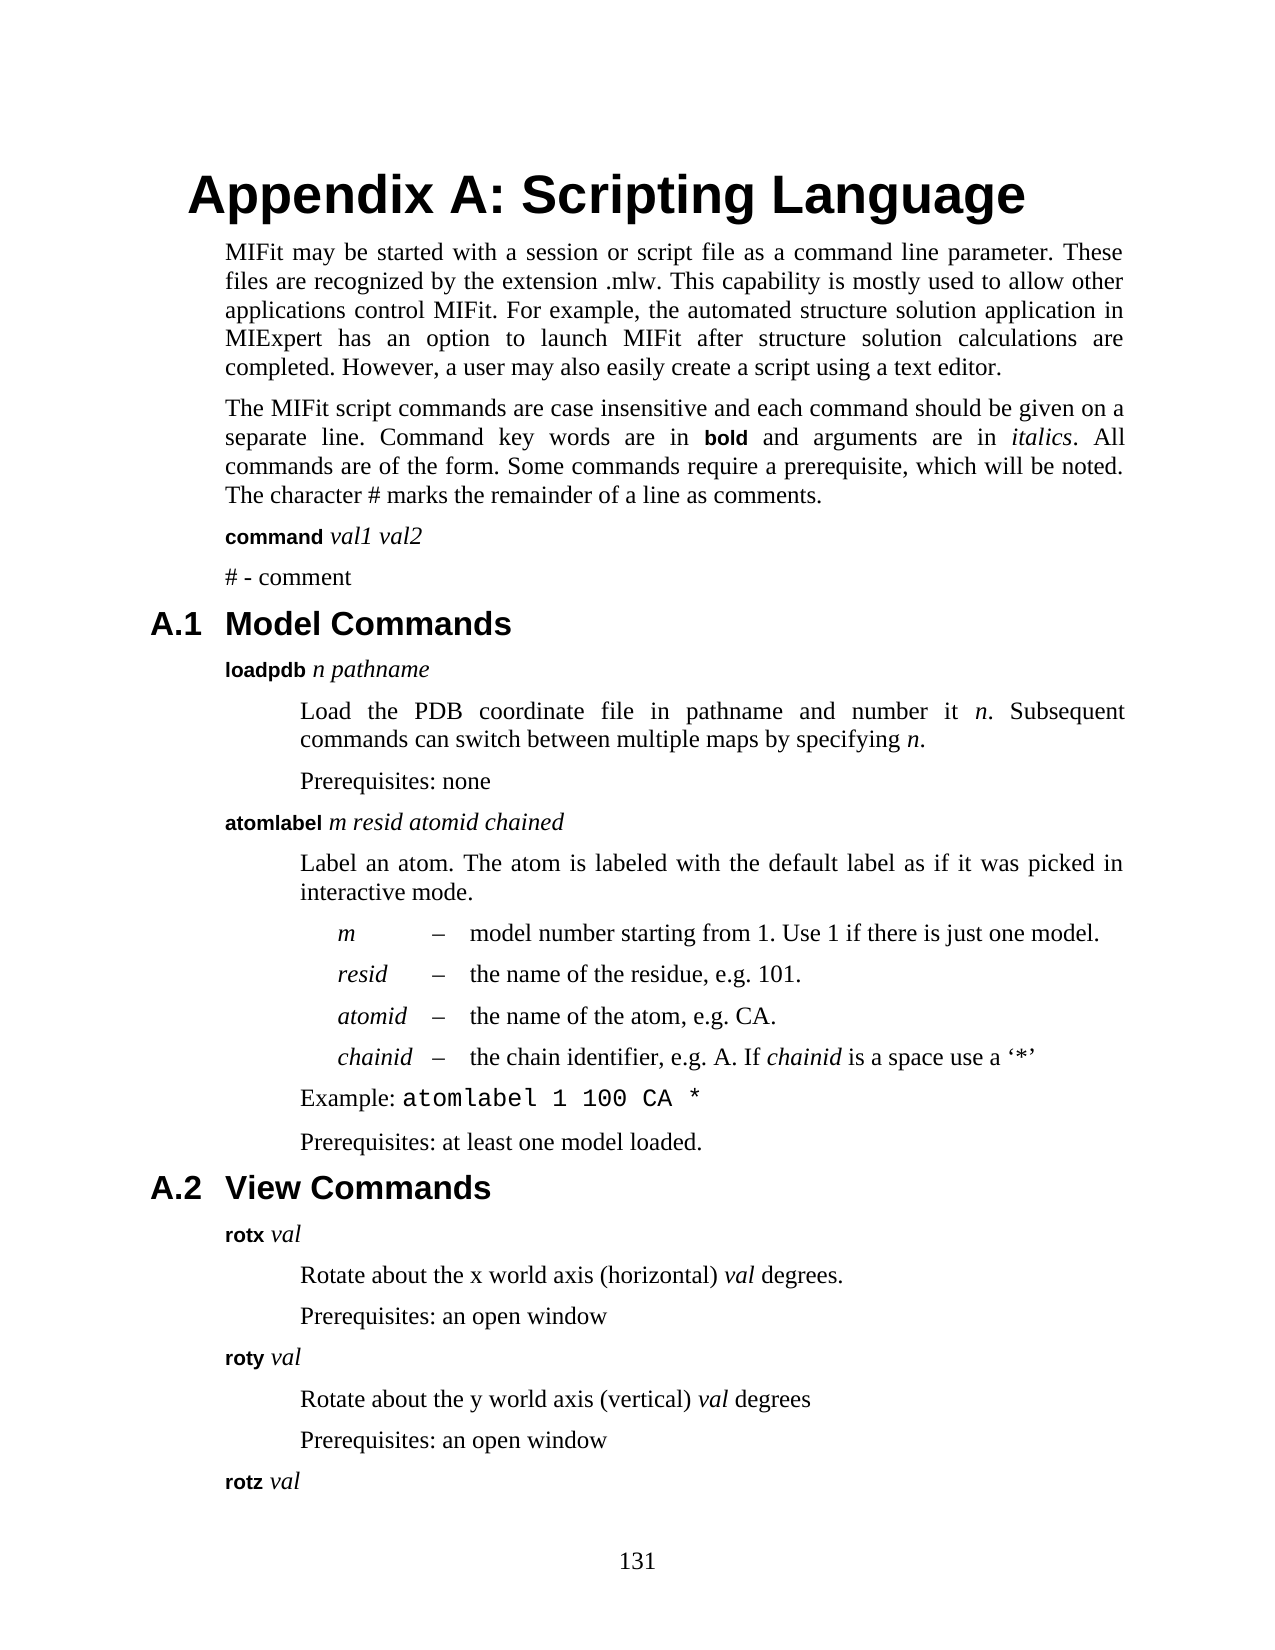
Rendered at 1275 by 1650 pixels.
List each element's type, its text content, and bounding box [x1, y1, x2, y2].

text Load the PDB coordinate file in pathname and number it n. Subsequent commands can switch between multiple maps by specifying n. [300, 696, 1125, 753]
subtitle Model Commands [150, 603, 1125, 642]
text Prerequisites: an open window [300, 1301, 1125, 1330]
text MIFit may be started with a session or script file as a command line parameter. These files are recognized by the extension .mlw. This capability is mostly used to allow other applications control MIFit. For example, the automated structure solution application in MIExpert has an option to launch MIFit after structure solution calculations are completed. However, a user may also easily create a script using a text editor. [225, 237, 1125, 381]
list Scripting Language [187, 162, 1125, 225]
text resid – the name of the residue, e.g. 101. [337, 959, 1125, 988]
subtitle View Commands [150, 1168, 1125, 1206]
text Label an atom. The atom is labeled with the default label as if it was picked in interactive mode. [300, 848, 1125, 906]
text loadpdb n pathname [225, 654, 1125, 683]
text # - comment [225, 562, 1125, 591]
text rotz val [225, 1466, 1125, 1495]
text Prerequisites: an open window [300, 1425, 1125, 1454]
text Rotate about the y world axis (vertical) val degrees [300, 1384, 1125, 1412]
text m – model number starting from 1. Use 1 if there is just one model. [337, 918, 1125, 947]
text Prerequisites: at least one model loaded. [300, 1127, 1125, 1155]
text command val1 val2 [225, 521, 1125, 550]
text rotx val [225, 1219, 1125, 1247]
text Prerequisites: none [300, 766, 1125, 794]
text Example: atomlabel 1 100 CA * [300, 1083, 1125, 1114]
text atomlabel m resid atomid chained [225, 807, 1125, 836]
text atomid – the name of the atom, e.g. CA. [337, 1001, 1125, 1029]
text Rotate about the x world axis (horizontal) val degrees. [300, 1260, 1125, 1289]
text roty val [225, 1342, 1125, 1371]
text chainid – the chain identifier, e.g. A. If chainid is a space use a ‘*’ [337, 1042, 1125, 1071]
text The MIFit script commands are case insensitive and each command should be given on a separate line. Command key words are in bold and arguments are in italics. All commands are of the form. Some commands require a prerequisite, which will be noted. The character # marks the remainder of a line as comments. [225, 393, 1125, 508]
